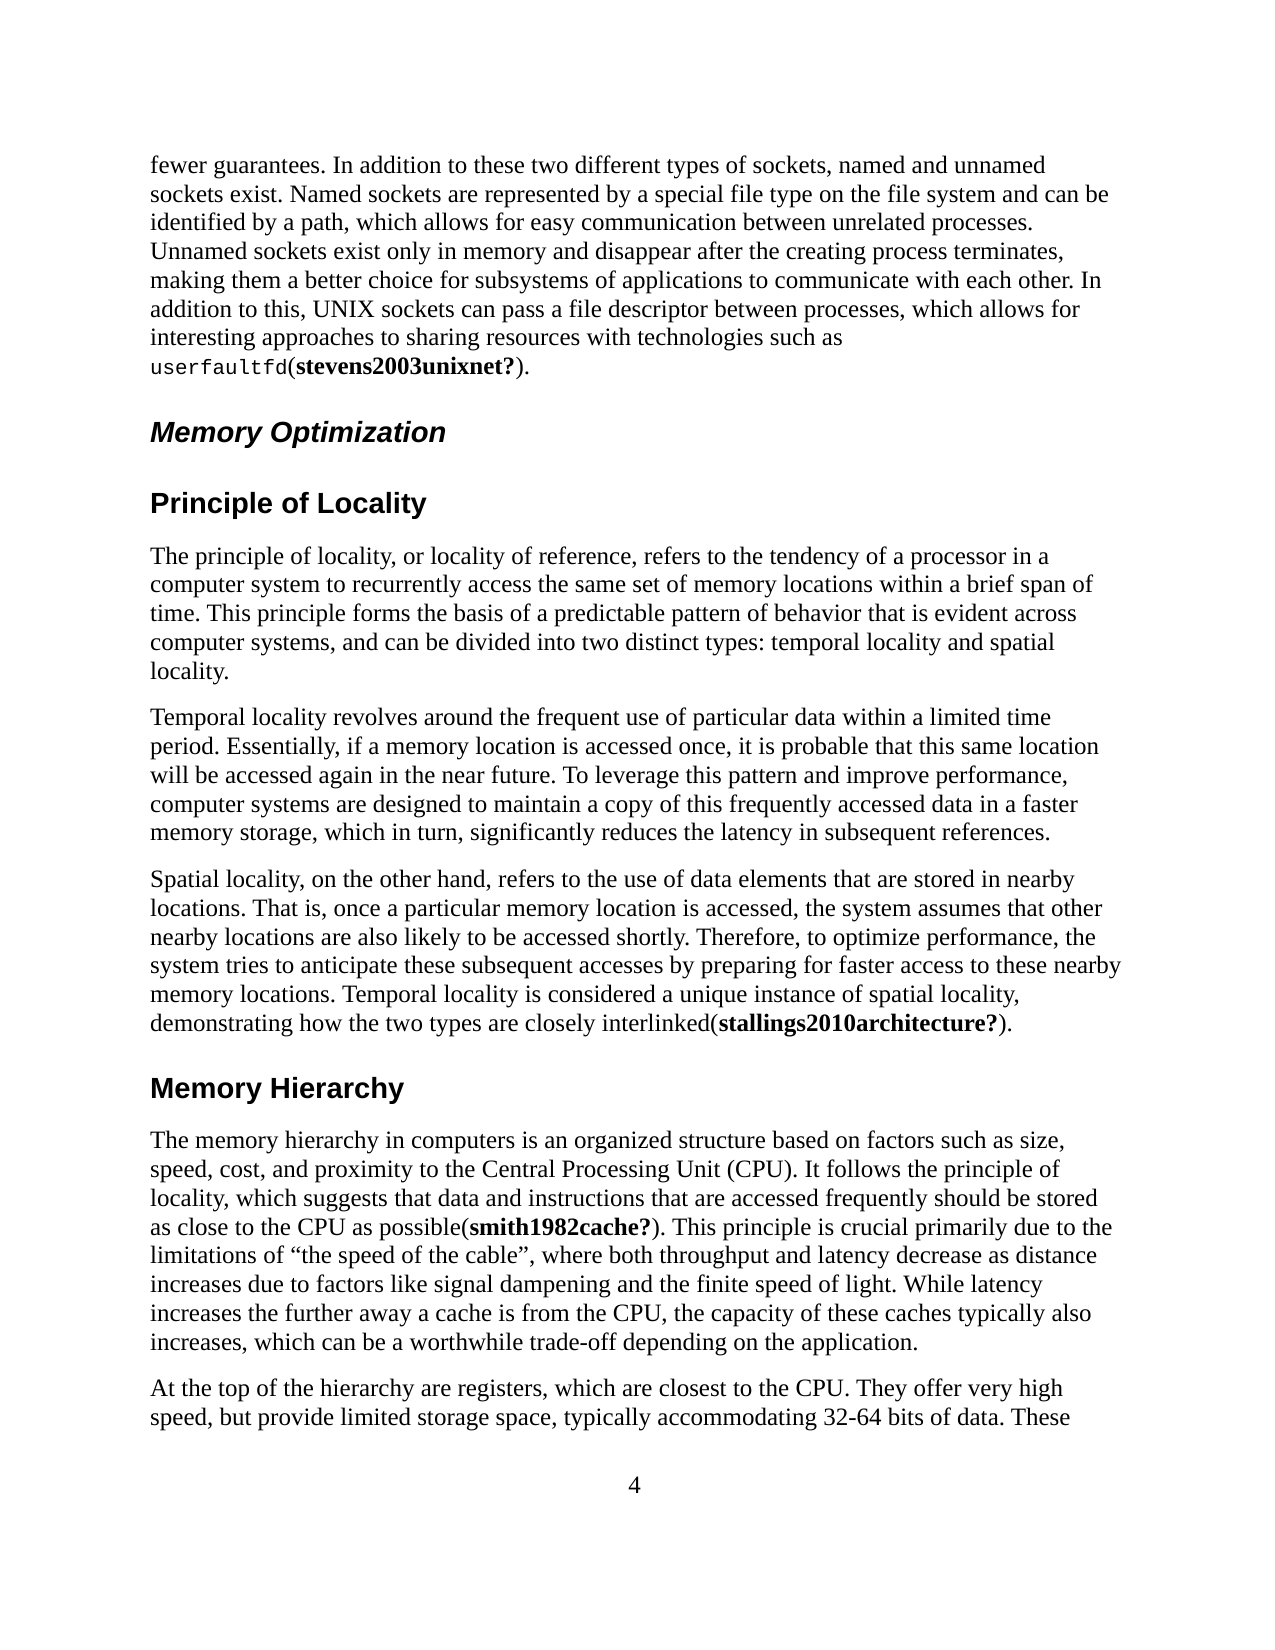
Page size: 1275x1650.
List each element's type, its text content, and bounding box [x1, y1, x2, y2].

text Temporal locality revolves around the frequent use of particular data within a limited time period. Essentially, if a memory location is accessed once, it is probable that this same location will be accessed again in the near future. To leverage this pattern and improve performance, computer systems are designed to maintain a copy of this frequently accessed data in a faster memory storage, which in turn, significantly reduces the latency in subsequent references. [150, 702, 1125, 846]
text The principle of locality, or locality of reference, refers to the tendency of a processor in a computer system to recurrently access the same set of memory locations within a brief span of time. This principle forms the basis of a predictable pattern of behavior that is evident across computer systems, and can be divided into two distinct types: temporal locality and spatial locality. [150, 541, 1125, 684]
text fewer guarantees. In addition to these two different types of sockets, named and unnamed sockets exist. Named sockets are represented by a special file type on the file system and can be identified by a path, which allows for easy communication between unrelated processes. Unnamed sockets exist only in memory and disappear after the creating process terminates, making them a better choice for subsystems of applications to communicate with each other. In addition to this, UNIX sockets can pass a file descriptor between processes, which allows for interesting approaches to sharing resources with technologies such as userfaultfd(stevens2003unixnet?). [150, 150, 1125, 381]
subtitle Memory Optimization [150, 415, 1125, 448]
text The memory hierarchy in computers is an organized structure based on factors such as size, speed, cost, and proximity to the Central Processing Unit (CPU). It follows the principle of locality, which suggests that data and instructions that are accessed frequently should be stored as close to the CPU as possible(smith1982cache?). This principle is crucial primarily due to the limitations of “the speed of the cable”, where both throughput and latency decrease as distance increases due to factors like signal dampening and the finite speed of light. While latency increases the further away a cache is from the CPU, the capacity of these caches typically also increases, which can be a worthwhile trade-off depending on the application. [150, 1126, 1125, 1356]
text At the top of the hierarchy are registers, which are closest to the CPU. They offer very high speed, but provide limited storage space, typically accommodating 32-64 bits of data. These [150, 1373, 1125, 1431]
text Spatial locality, on the other hand, refers to the use of data elements that are stored in nearby locations. That is, once a particular memory location is accessed, the system assumes that other nearby locations are also likely to be accessed shortly. Therefore, to optimize performance, the system tries to anticipate these subsequent accesses by preparing for faster access to these nearby memory locations. Temporal locality is considered a unique instance of spatial locality, demonstrating how the two types are closely interlinked(stallings2010architecture?). [150, 864, 1125, 1037]
subtitle Principle of Locality [150, 486, 1125, 519]
subtitle Memory Hierarchy [150, 1071, 1125, 1104]
